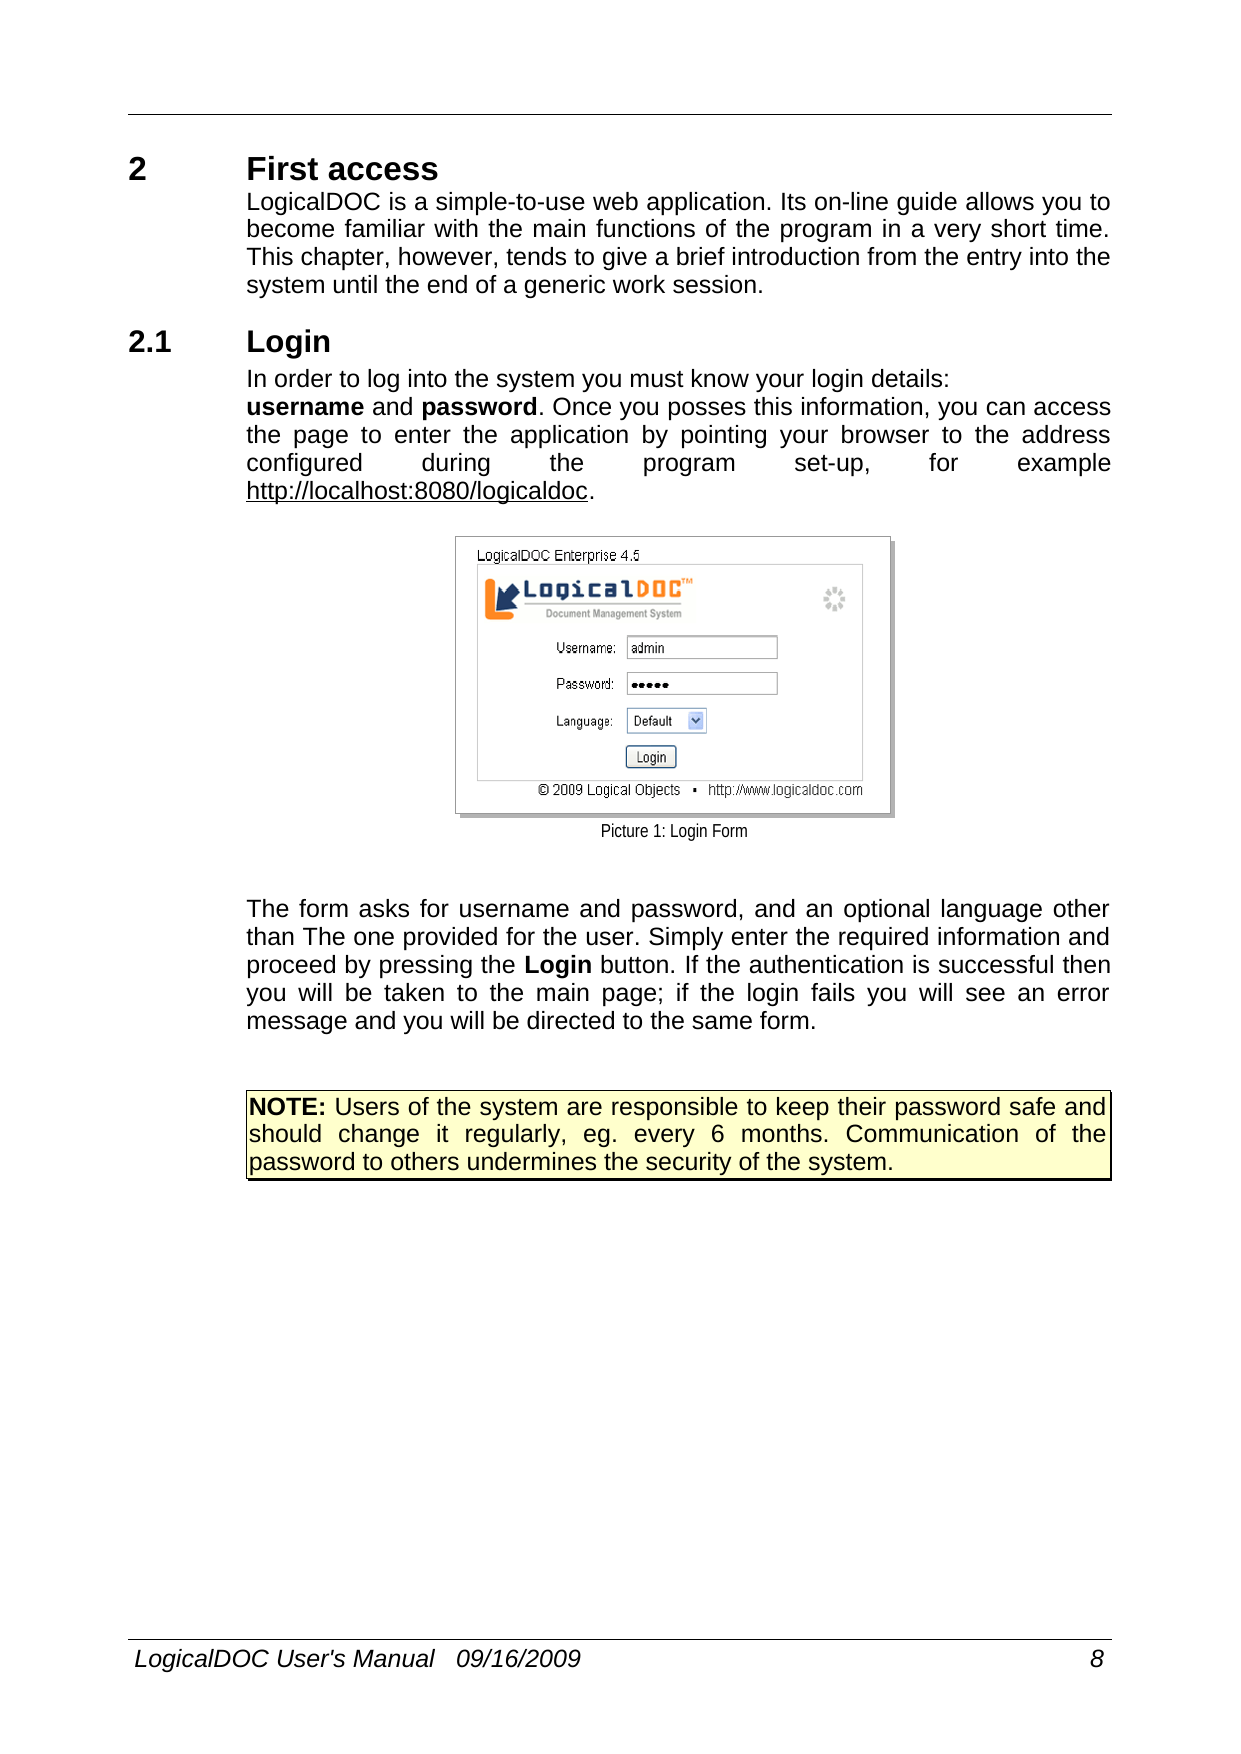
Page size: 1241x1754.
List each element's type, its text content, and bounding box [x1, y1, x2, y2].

text The form asks for username and password, and an optional language other than The one provided for the user. Simply enter the required information and proceed by pressing the Login button. If the authentication is successful then you will be taken to the main page; if the login fails you will see an error message and you will be directed to the same form. [246, 895, 1112, 1034]
text In order to log into the system you must know your login details: [246, 365, 1112, 393]
text LogicalDOC is a simple-to-use web application. Its on-line guide allows you to become familiar with the main functions of the program in a very short time. This chapter, however, tends to give a brief introduction from the entry into the system until the end of a generic work session. [246, 187, 1112, 299]
text Picture 1: Login Form [455, 814, 893, 841]
subtitle First access [128, 150, 1112, 187]
subtitle Login [128, 324, 1112, 359]
text username and password. Once you posses this information, you can access the page to enter the application by pointing your browser to the address configured during the program set-up, for example http://localhost:8080/logicaldoc. [246, 393, 1112, 505]
text NOTE: Users of the system are responsible to keep their password safe and should change it regularly, eg. every 6 months. Communication of the password to others undermines the security of the system. [247, 1091, 1110, 1178]
